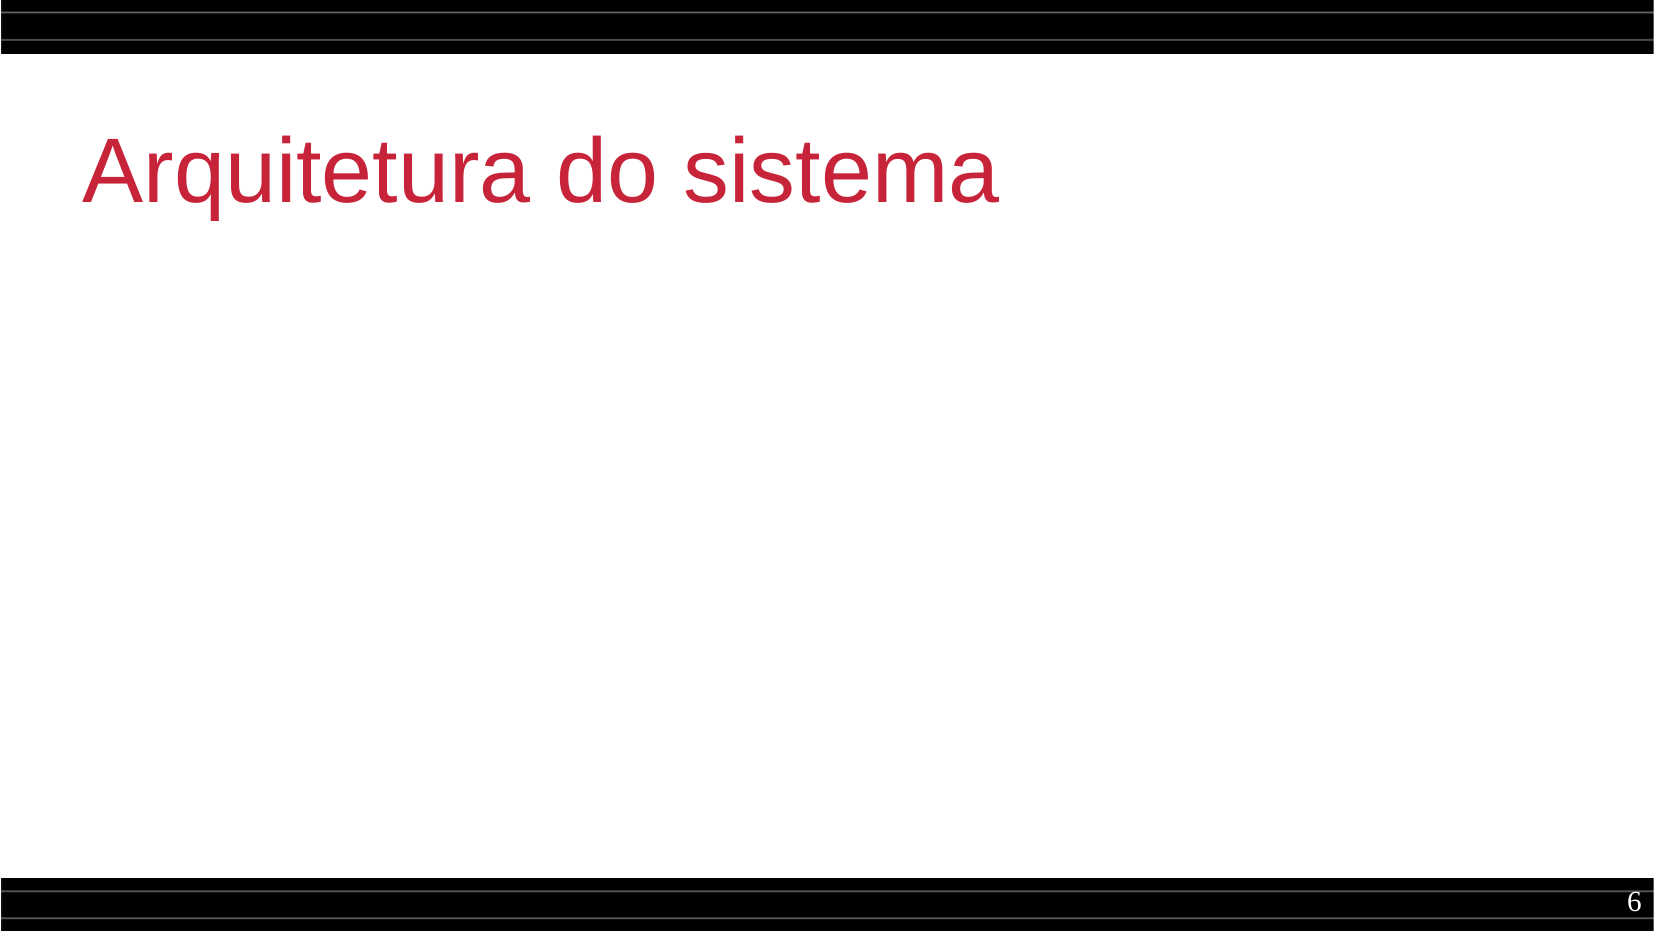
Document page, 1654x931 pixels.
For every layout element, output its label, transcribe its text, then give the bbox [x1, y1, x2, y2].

title Arquitetura do sistema [82, 92, 1571, 249]
picture [1, 878, 1654, 931]
picture [1, 0, 1654, 54]
